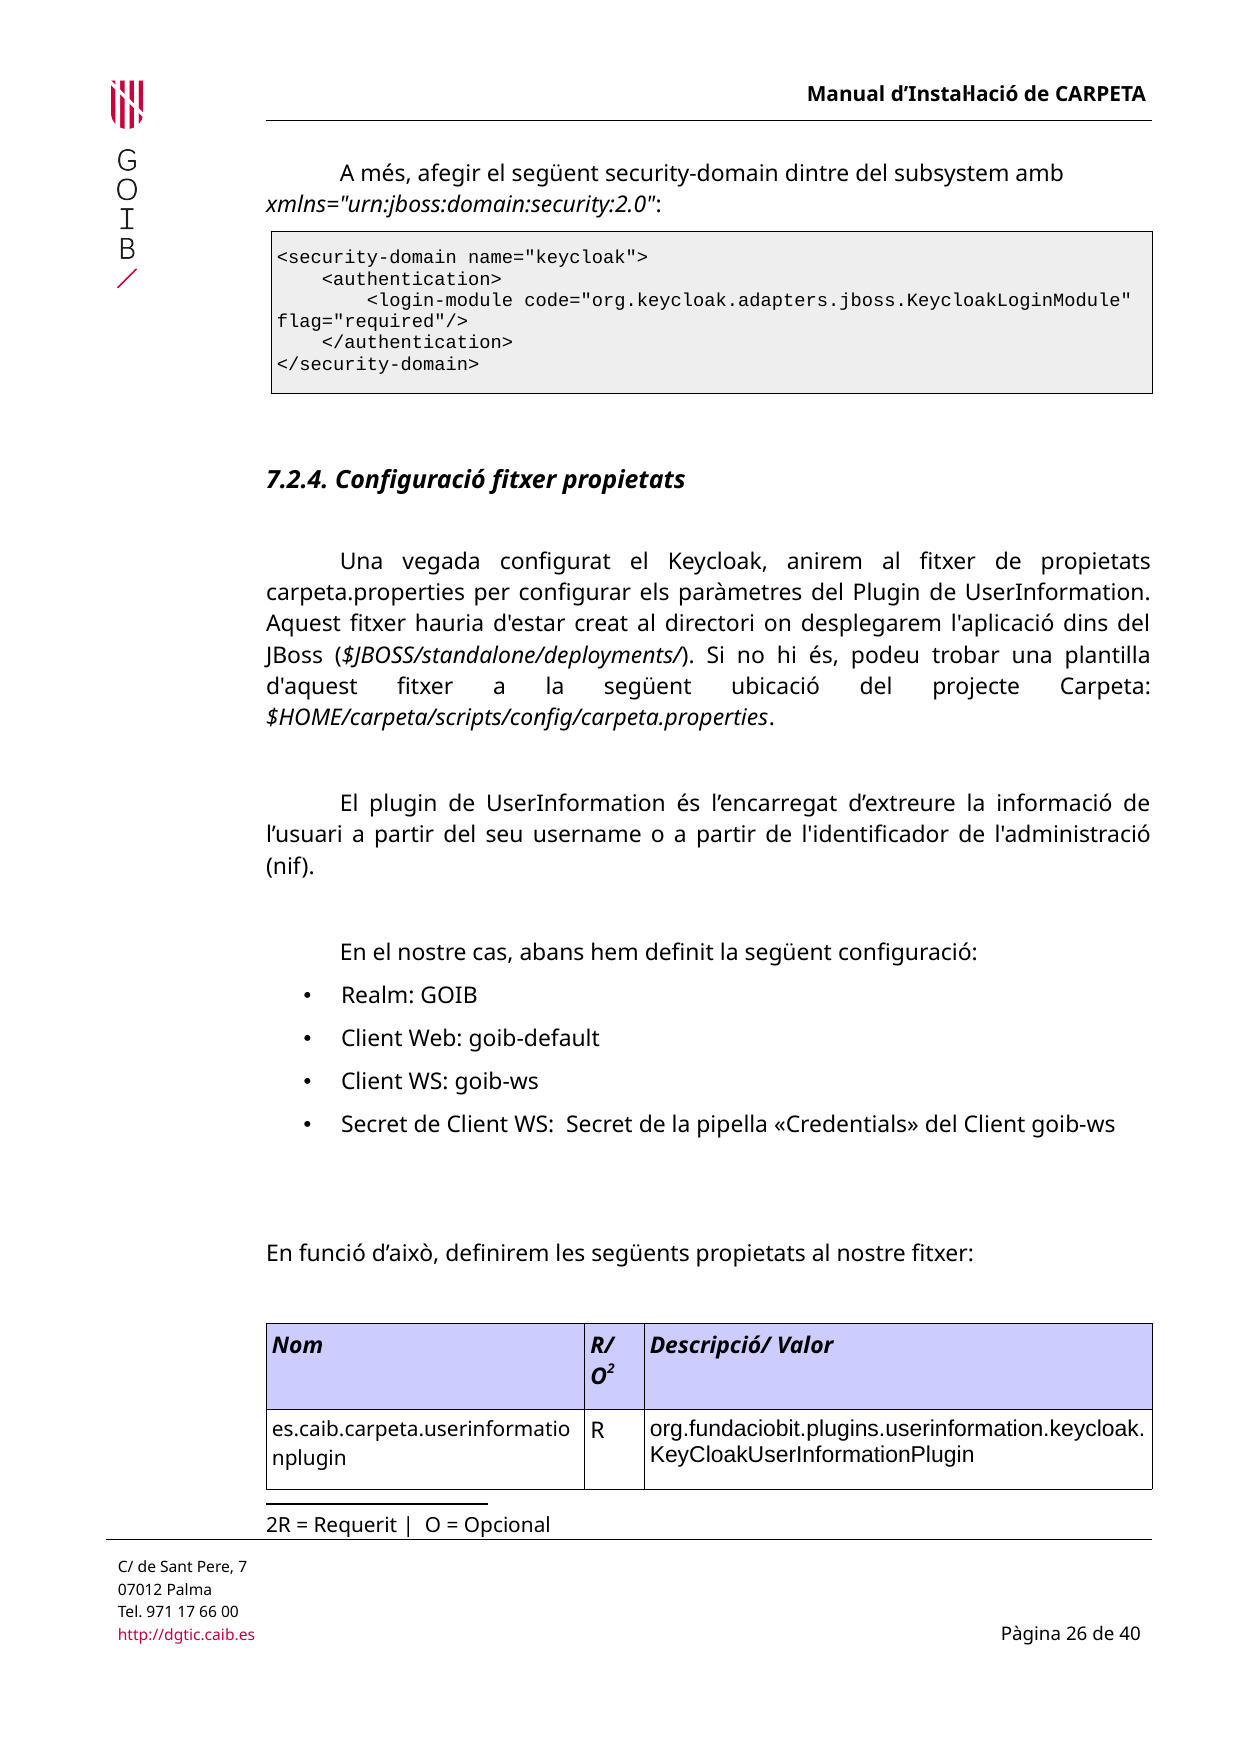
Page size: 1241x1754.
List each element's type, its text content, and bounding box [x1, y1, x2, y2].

table_cell es.caib.carpeta.userinformationplugin [267, 1410, 584, 1489]
text Una vegada configurat el Keycloak, anirem al fitxer de propietats carpeta.properties per configurar els paràmetres del Plugin de UserInformation. Aquest fitxer hauria d'estar creat al directori on desplegarem l'aplicació dins del JBoss ($JBOSS/standalone/deployments/). Si no hi és, podeu trobar una plantilla d'aquest fitxer a la següent ubicació del projecte Carpeta: $HOME/carpeta/scripts/config/carpeta.properties. [266, 545, 1152, 732]
table_header R/O [585, 1324, 644, 1409]
table_header Descripció/ Valor [645, 1324, 1152, 1409]
table_header Nom [267, 1324, 584, 1409]
list Secret de Client WS: Secret de la pipella «Credentials» del Client goib-ws [303, 1108, 1152, 1139]
table_cell org.fundaciobit.plugins.userinformation.keycloak.KeyCloakUserInformationPlugin [645, 1410, 1152, 1489]
table_header <security-domain name="keycloak"> <authentication> <login-module code="org.keycloak.adapters.jboss.KeycloakLoginModule" flag="required"/> </authentication> </security-domain> [272, 232, 1152, 393]
list Client Web: goib-default [303, 1022, 1152, 1053]
picture [82, 57, 172, 319]
text El plugin de UserInformation és l’encarregat d’extreure la informació de l’usuari a partir del seu username o a partir de l'identificador de l'administració (nif). [266, 787, 1152, 881]
list Client WS: goib-ws [303, 1065, 1152, 1096]
text A més, afegir el següent security-domain dintre del subsystem amb xmlns="urn:jboss:domain:security:2.0": [266, 156, 1152, 219]
text En el nostre cas, abans hem definit la següent configuració: [266, 936, 1152, 967]
table_cell R [585, 1410, 644, 1489]
list Realm: GOIB [303, 979, 1152, 1010]
text En funció d’això, definirem les següents propietats al nostre fitxer: [266, 1237, 1152, 1268]
subtitle Configuració fitxer propietats [266, 461, 1152, 496]
